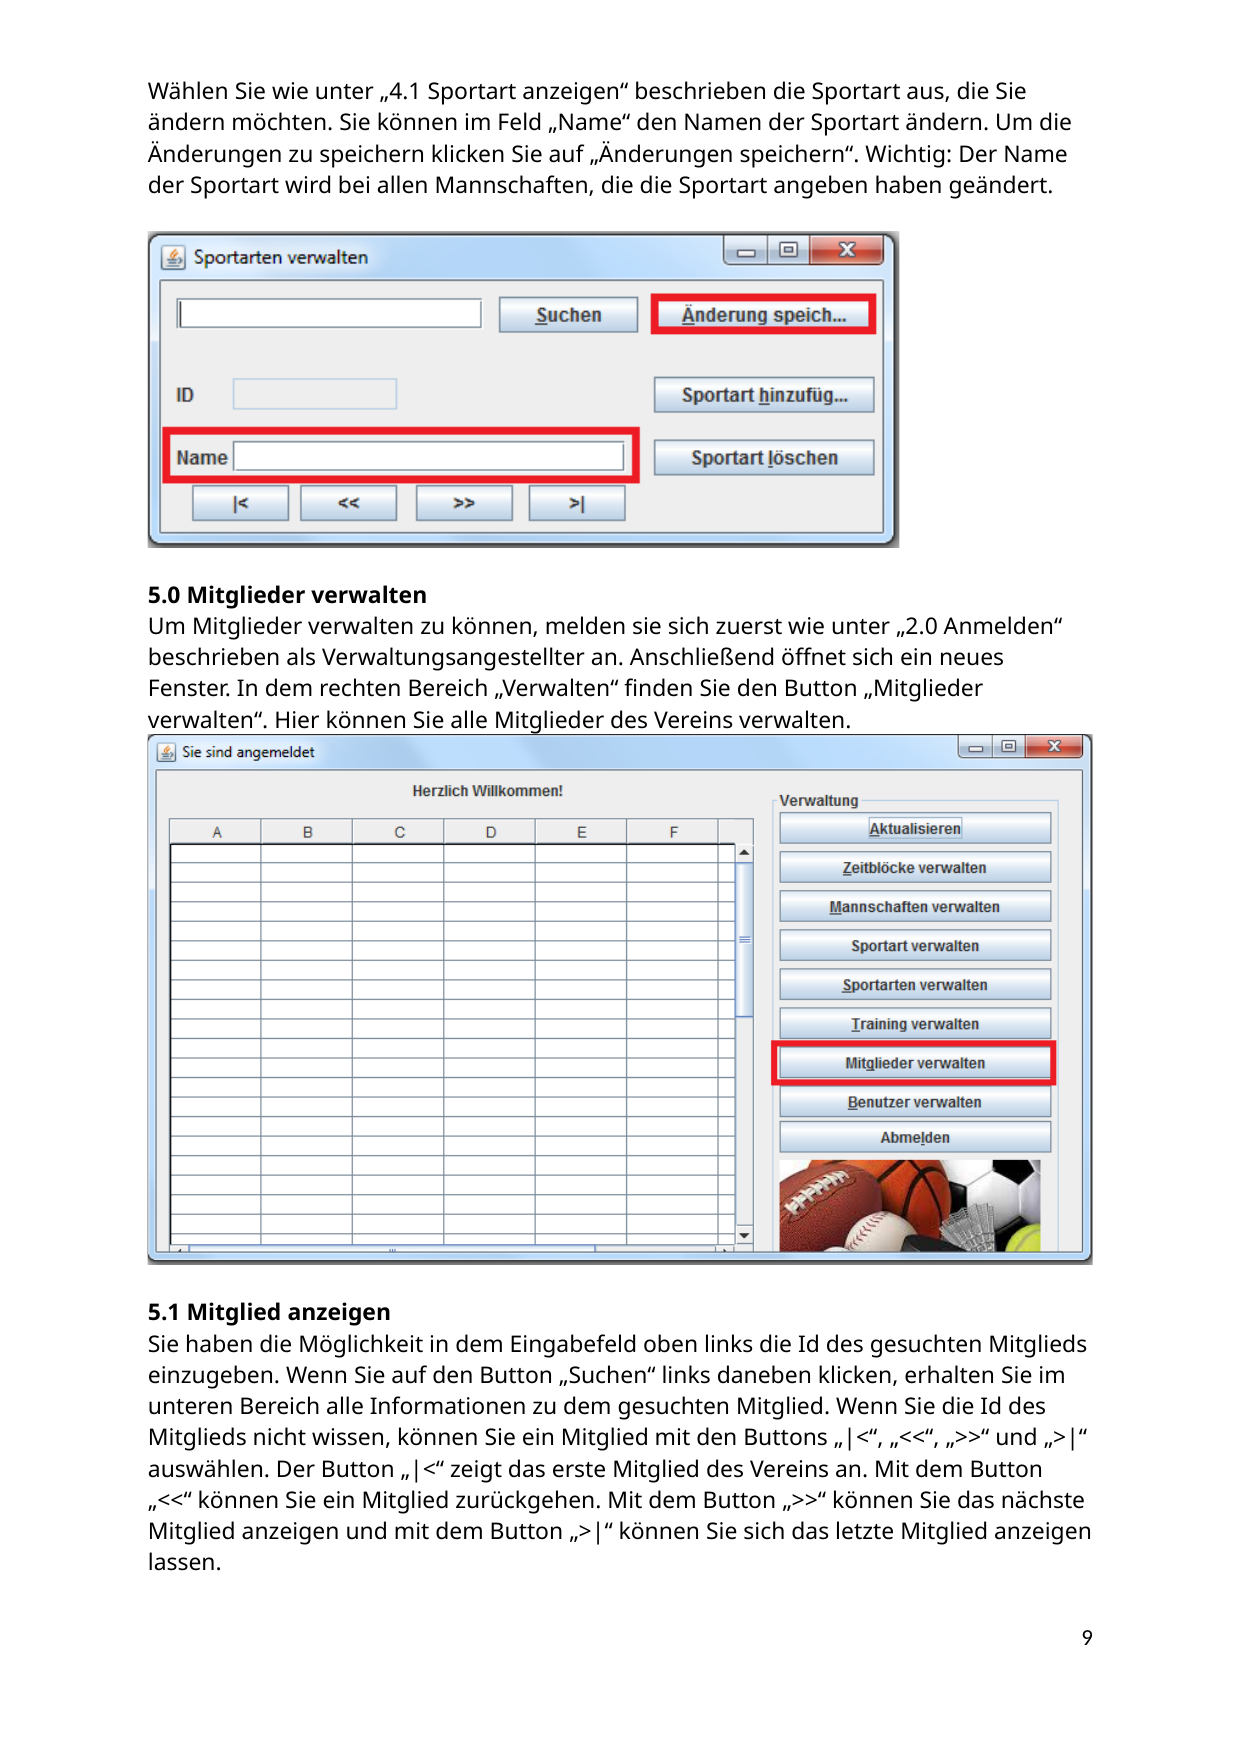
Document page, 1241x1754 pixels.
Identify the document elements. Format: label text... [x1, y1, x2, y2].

list Sie haben die Möglichkeit in dem Eingabefeld oben links die Id des gesuchten Mitglieds einzugeben. Wenn Sie auf den Button „Suchen“ links daneben klicken, erhalten Sie im unteren Bereich alle Informationen zu dem gesuchten Mitglied. Wenn Sie die Id des Mitglieds nicht wissen, können Sie ein Mitglied mit den Buttons „|<“, „<<“, „>>“ und „>|“ auswählen. Der Button „|<“ zeigt das erste Mitglied des Vereins an. Mit dem Button „<<“ können Sie ein Mitglied zurückgehen. Mit dem Button „>>“ können Sie das nächste Mitglied anzeigen und mit dem Button „>|“ können Sie sich das letzte Mitglied anzeigen lassen. [148, 1327, 1093, 1577]
list 5.1 Mitglied anzeigen [148, 1296, 1093, 1327]
list Um Mitglieder verwalten zu können, melden sie sich zuerst wie unter „2.0 Anmelden“ beschrieben als Verwaltungsangestellter an. Anschließend öffnet sich ein neues Fenster. In dem rechten Bereich „Verwalten“ finden Sie den Button „Mitglieder verwalten“. Hier können Sie alle Mitglieder des Vereins verwalten. [148, 610, 1093, 734]
list 5.0 Mitglieder verwalten [148, 578, 1093, 610]
text Wählen Sie wie unter „4.1 Sportart anzeigen“ beschrieben die Sportart aus, die Sie ändern möchten. Sie können im Feld „Name“ den Namen der Sportart ändern. Um die Änderungen zu speichern klicken Sie auf „Änderungen speichern“. Wichtig: Der Name der Sportart wird bei allen Mannschaften, die die Sportart angeben haben geändert. [148, 75, 1093, 200]
